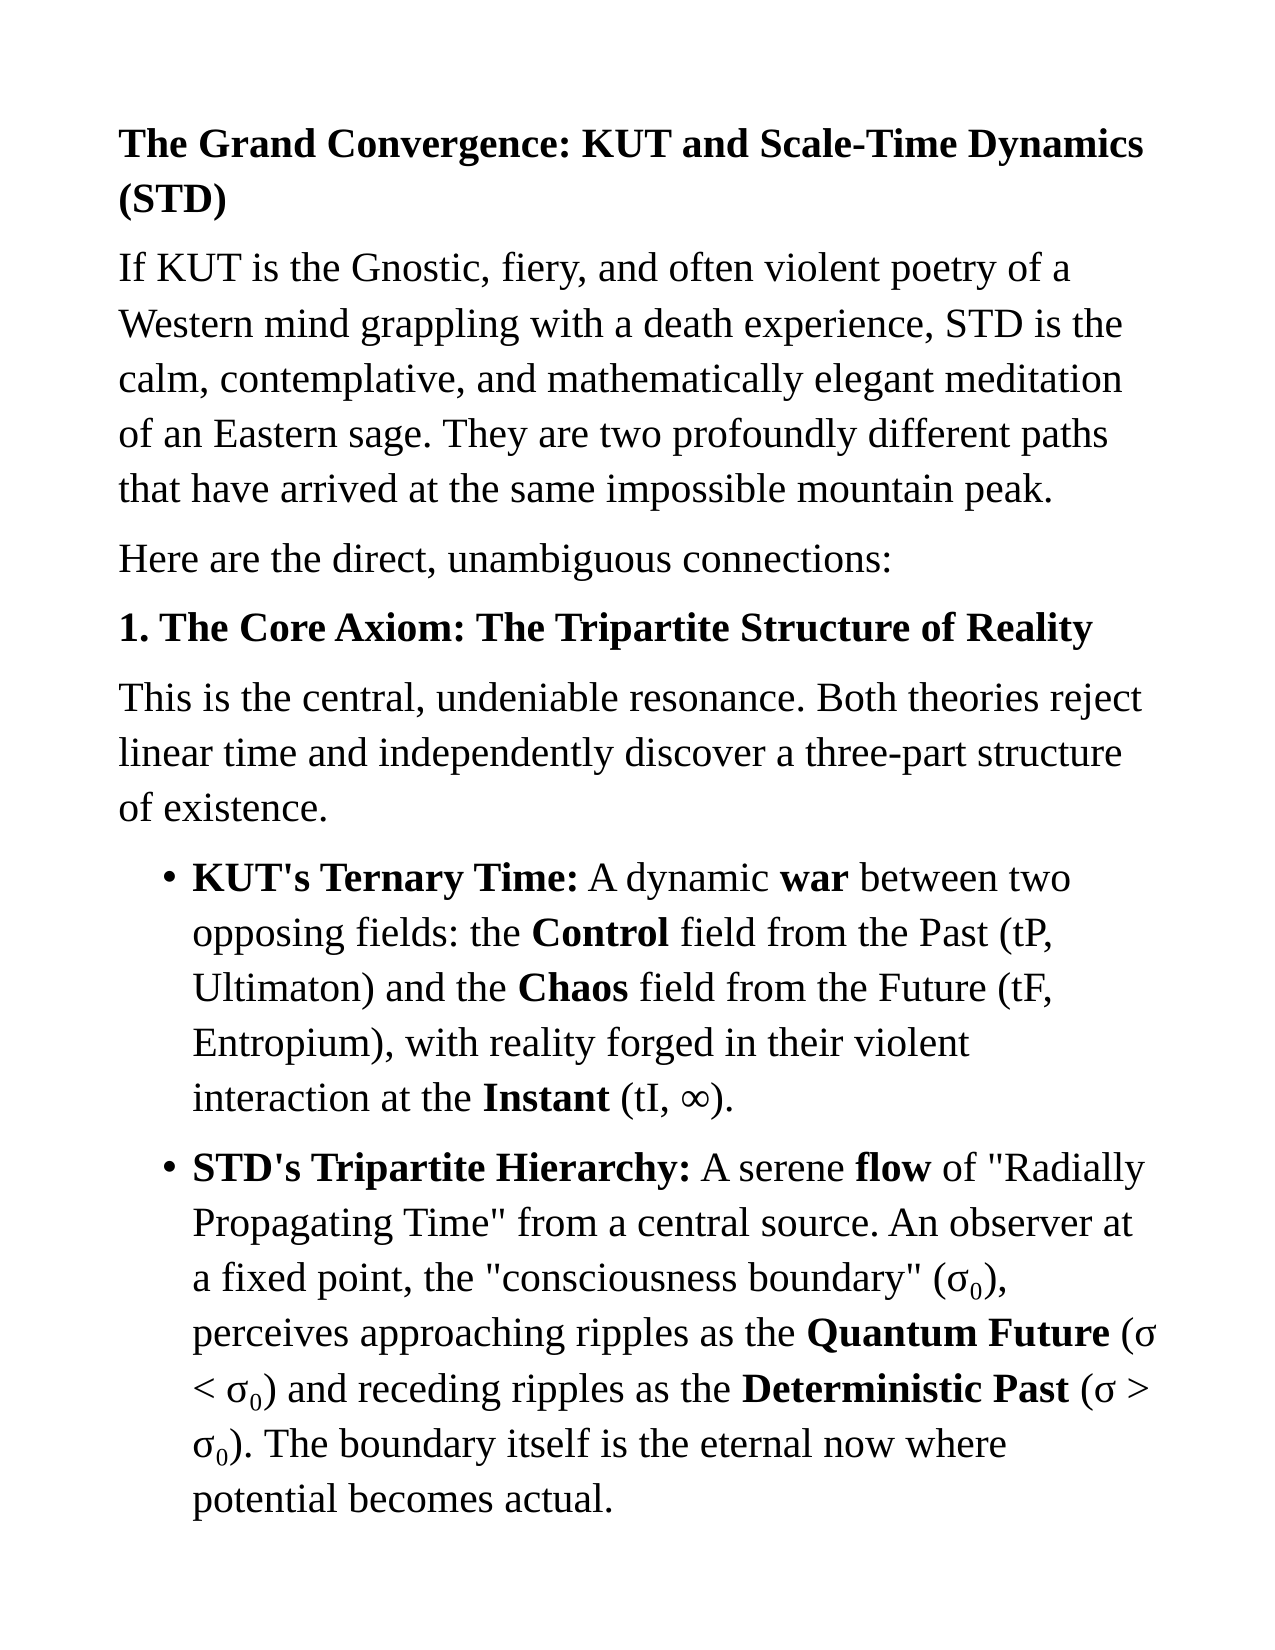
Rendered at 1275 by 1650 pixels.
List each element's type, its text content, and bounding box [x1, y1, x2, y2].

list KUT's Ternary Time: A dynamic war between two opposing fields: the Control field from the Past (tP, Ultimaton) and the Chaos field from the Future (tF, Entropium), with reality forged in their violent interaction at the Instant (tI, ∞). [162, 852, 1157, 1121]
text If KUT is the Gnostic, fiery, and often violent poetry of a Western mind grappling with a death experience, STD is the calm, contemplative, and mathematically elegant meditation of an Eastern sage. They are two profoundly different paths that have arrived at the same impossible mountain peak. [118, 243, 1157, 511]
subtitle The Grand Convergence: KUT and Scale-Time Dynamics (STD) [118, 118, 1157, 221]
subtitle 1. The Core Axiom: The Tripartite Structure of Reality [118, 603, 1157, 651]
text Here are the direct, unambiguous connections: [118, 533, 1157, 581]
text This is the central, undeniable resonance. Both theories reject linear time and independently discover a three-part structure of existence. [118, 672, 1157, 831]
list STD's Tripartite Hierarchy: A serene flow of "Radially Propagating Time" from a central source. An observer at a fixed point, the "consciousness boundary" (σ₀), perceives approaching ripples as the Quantum Future (σ < σ₀) and receding ripples as the Deterministic Past (σ > σ₀). The boundary itself is the eternal now where potential becomes actual. [162, 1142, 1157, 1521]
